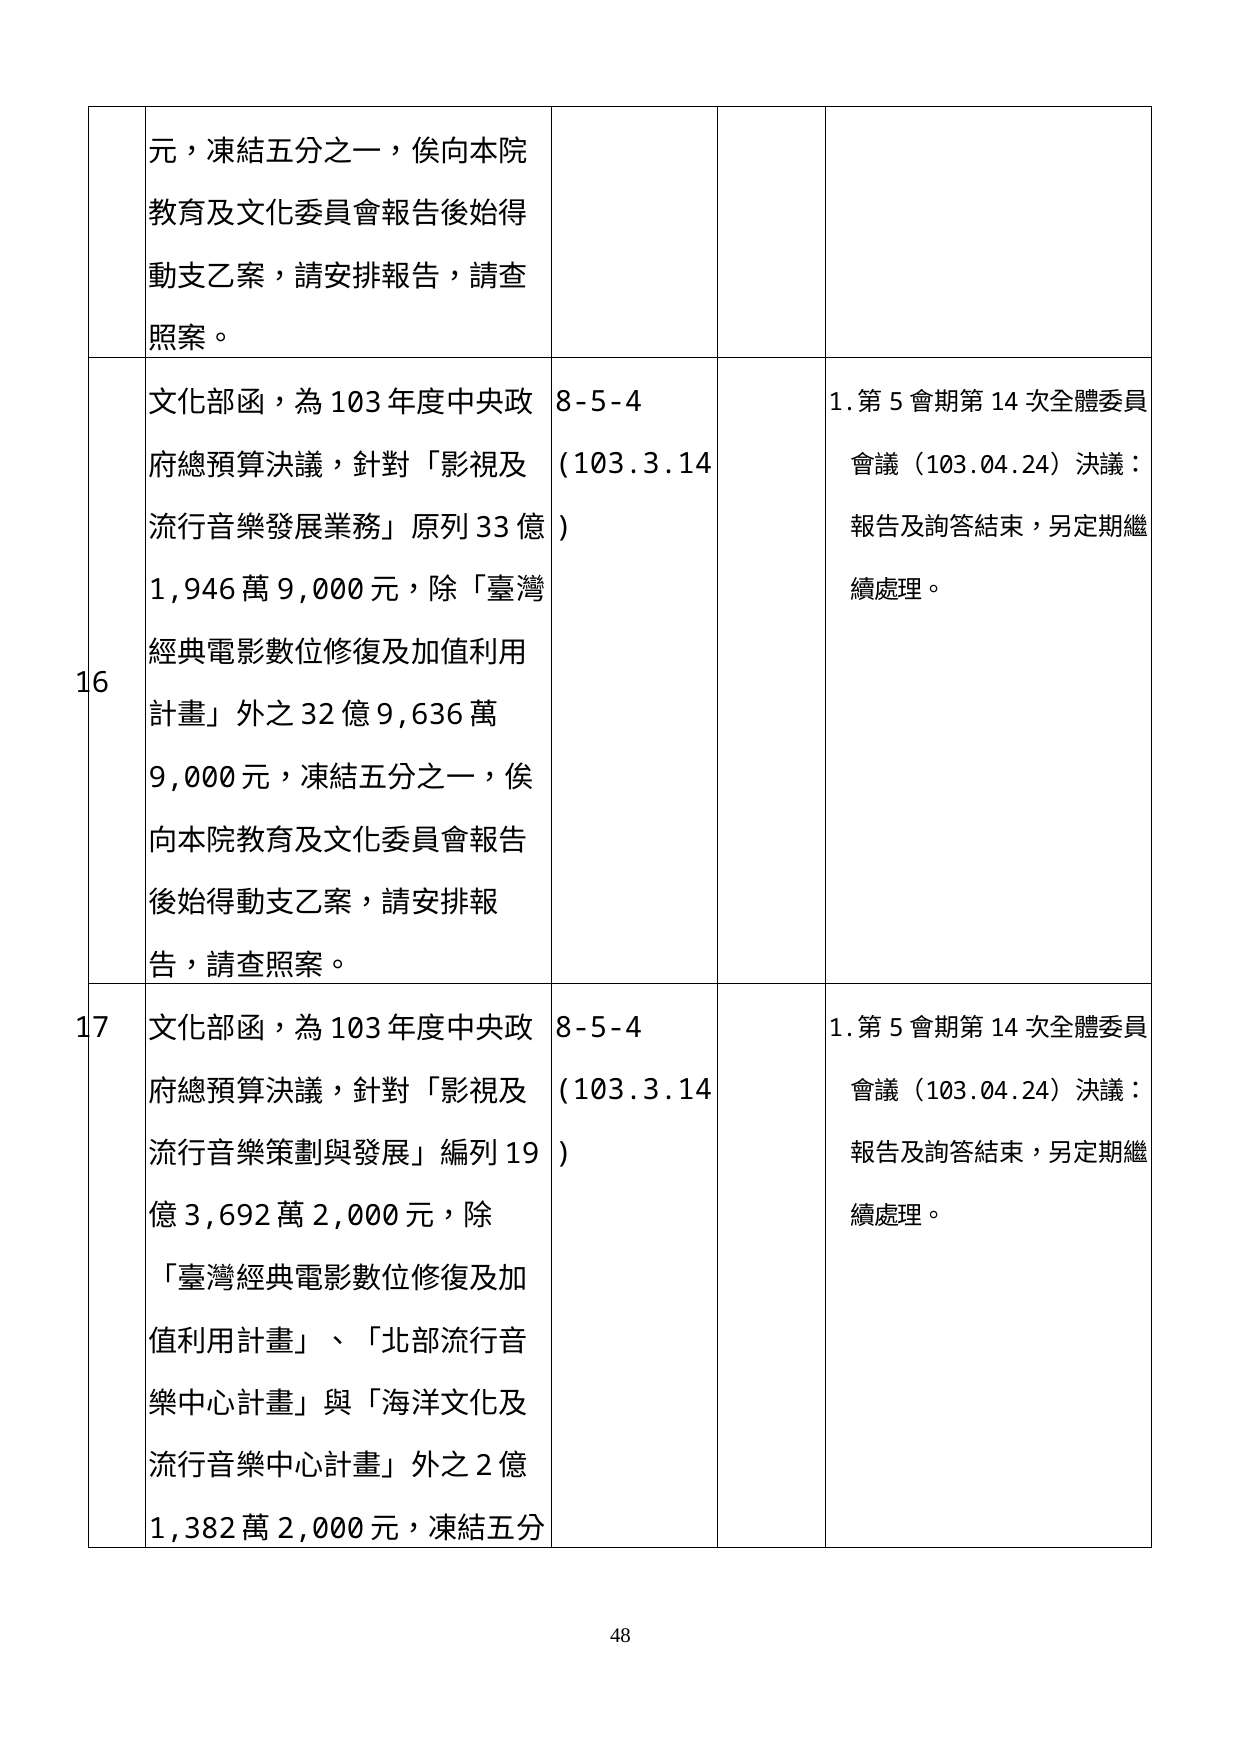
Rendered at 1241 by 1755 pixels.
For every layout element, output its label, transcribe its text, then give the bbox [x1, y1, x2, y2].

table_cell [89, 358, 145, 983]
table_cell [552, 107, 717, 357]
table_cell [718, 358, 825, 983]
table_cell [826, 107, 1151, 357]
table_cell 1.第5會期第14次全體委員會議（103.04.24）決議：報告及詢答結束，另定期繼續處理。 [826, 358, 1151, 983]
table_cell [718, 107, 825, 357]
table_cell 文化部函，為103年度中央政府總預算決議，針對「影視及流行音樂發展業務」原列33億1,946萬9,000元，除「臺灣經典電影數位修復及加值利用計畫」外之32億9,636萬9,000元，凍結五分之一，俟向本院教育及文化委員會報告後始得動支乙案，請安排報告，請查照案。 [146, 358, 551, 983]
table_cell 8-5-4 (103.3.14) [552, 984, 717, 1547]
table_cell 文化部函，為103年度中央政府總預算決議，針對「影視及流行音樂策劃與發展」編列19億3,692萬2,000元，除「臺灣經典電影數位修復及加值利用計畫」、「北部流行音樂中心計畫」與「海洋文化及流行音樂中心計畫」外之2億1,382萬2,000元，凍結五分 [146, 984, 551, 1547]
table_cell 8-5-4 (103.3.14) [552, 358, 717, 983]
table_cell 元，凍結五分之一，俟向本院教育及文化委員會報告後始得動支乙案，請安排報告，請查照案。 [146, 107, 551, 357]
table_cell [718, 984, 825, 1547]
table_cell 1.第5會期第14次全體委員會議（103.04.24）決議：報告及詢答結束，另定期繼續處理。 [826, 984, 1151, 1547]
table_cell [89, 984, 145, 1547]
table_cell [89, 107, 145, 357]
